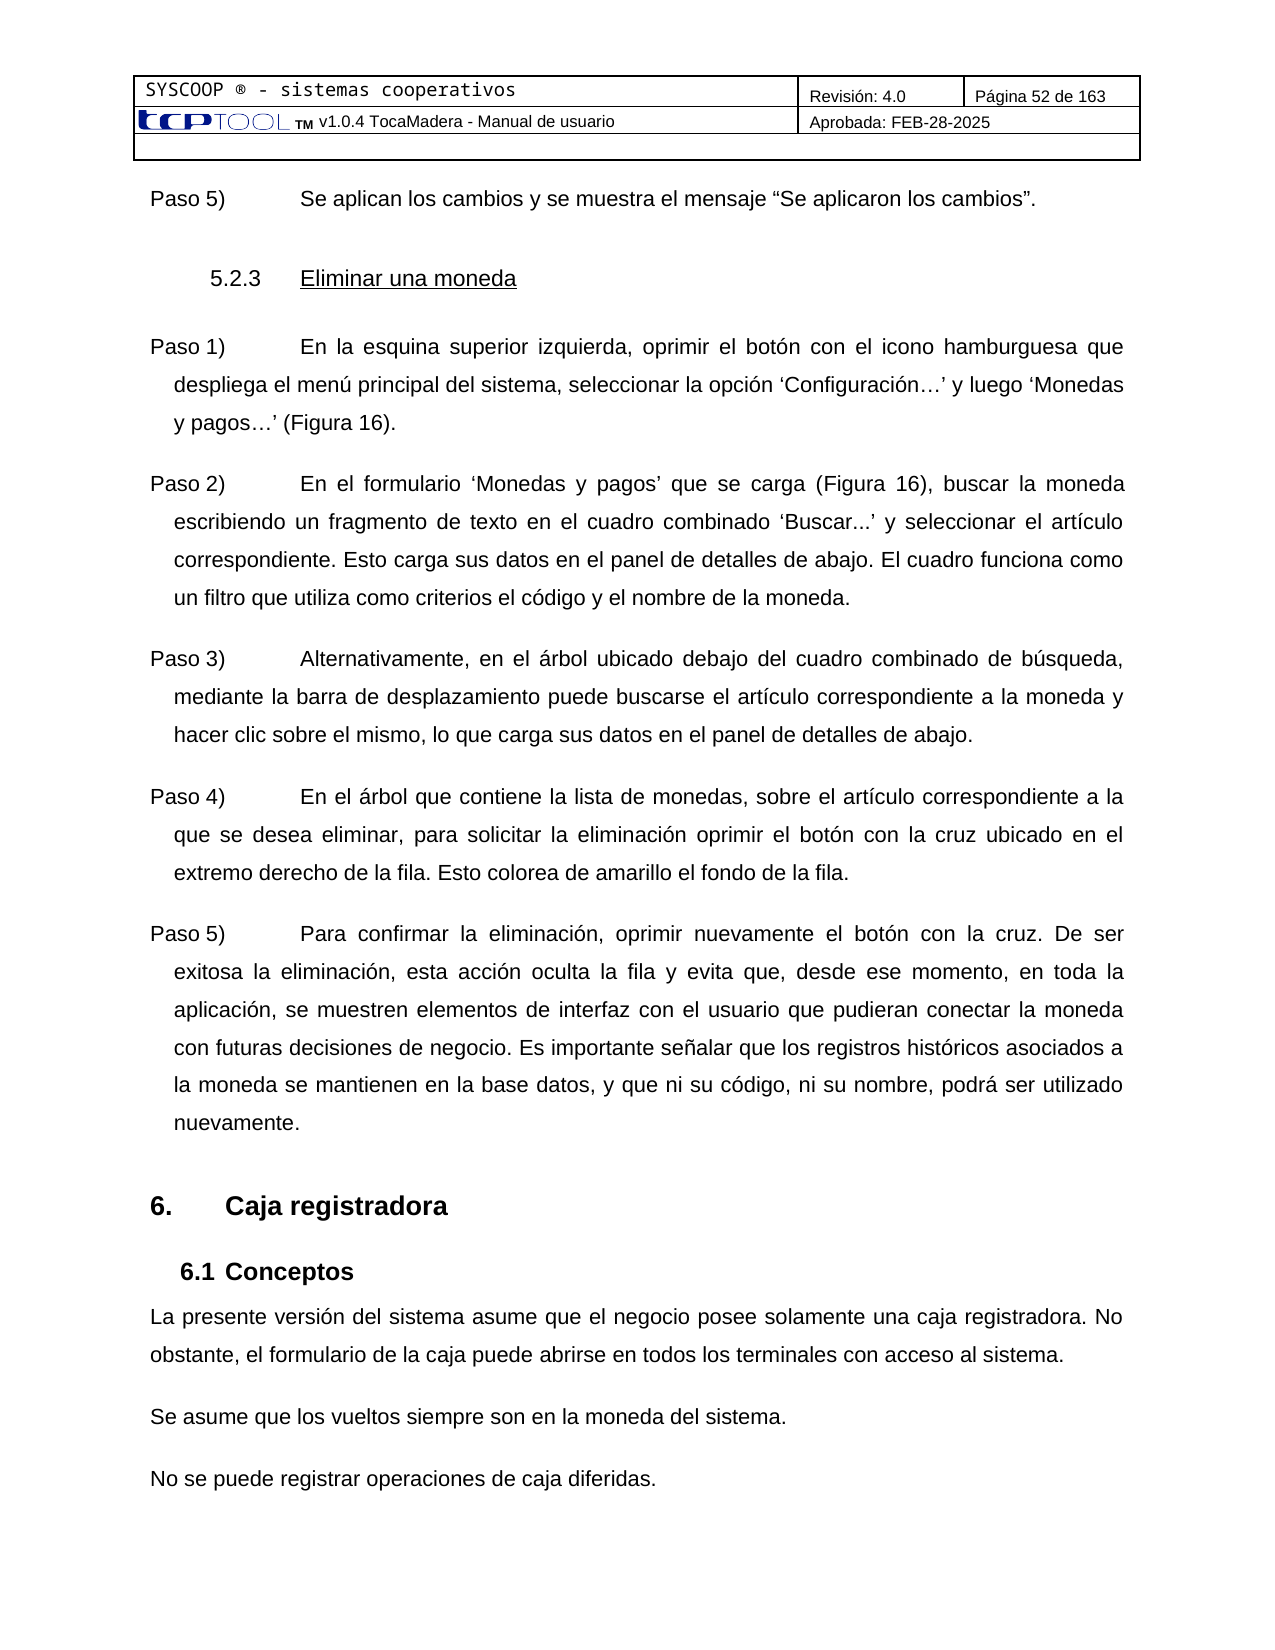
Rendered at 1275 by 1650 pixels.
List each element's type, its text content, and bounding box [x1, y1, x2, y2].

list En la esquina superior izquierda, oprimir el botón con el icono hamburguesa que despliega el menú principal del sistema, seleccionar la opción ‘Configuración…’ y luego ‘Monedas y pagos…’ (Figura 16). [150, 334, 1125, 434]
list Alternativamente, en el árbol ubicado debajo del cuadro combinado de búsqueda, mediante la barra de desplazamiento puede buscarse el artículo correspondiente a la moneda y hacer clic sobre el mismo, lo que carga sus datos en el panel de detalles de abajo. [150, 646, 1125, 747]
list Se aplican los cambios y se muestra el mensaje “Se aplicaron los cambios”. [150, 186, 1125, 211]
subtitle Eliminar una moneda [210, 265, 1125, 292]
subtitle Conceptos [180, 1257, 1125, 1286]
picture [138, 110, 290, 130]
list Para confirmar la eliminación, oprimir nuevamente el botón con la cruz. De ser exitosa la eliminación, esta acción oculta la fila y evita que, desde ese momento, en toda la aplicación, se muestren elementos de interfaz con el usuario que pudieran conectar la moneda con futuras decisiones de negocio. Es importante señalar que los registros históricos asociados a la moneda se mantienen en la base datos, y que ni su código, ni su nombre, podrá ser utilizado nuevamente. [150, 921, 1125, 1135]
list En el árbol que contiene la lista de monedas, sobre el artículo correspondiente a la que se desea eliminar, para solicitar la eliminación oprimir el botón con la cruz ubicado en el extremo derecho de la fila. Esto colorea de amarillo el fondo de la fila. [150, 784, 1125, 884]
list En el formulario ‘Monedas y pagos’ que se carga (Figura 16), buscar la moneda escribiendo un fragmento de texto en el cuadro combinado ‘Buscar...’ y seleccionar el artículo correspondiente. Esto carga sus datos en el panel de detalles de abajo. El cuadro funciona como un filtro que utiliza como criterios el código y el nombre de la moneda. [150, 471, 1125, 610]
subtitle Caja registradora [150, 1190, 1125, 1221]
text Se asume que los vueltos siempre son en la moneda del sistema. [150, 1404, 1125, 1429]
text No se puede registrar operaciones de caja diferidas. [150, 1465, 1125, 1491]
text La presente versión del sistema asume que el negocio posee solamente una caja registradora. No obstante, el formulario de la caja puede abrirse en todos los terminales con acceso al sistema. [150, 1304, 1125, 1367]
